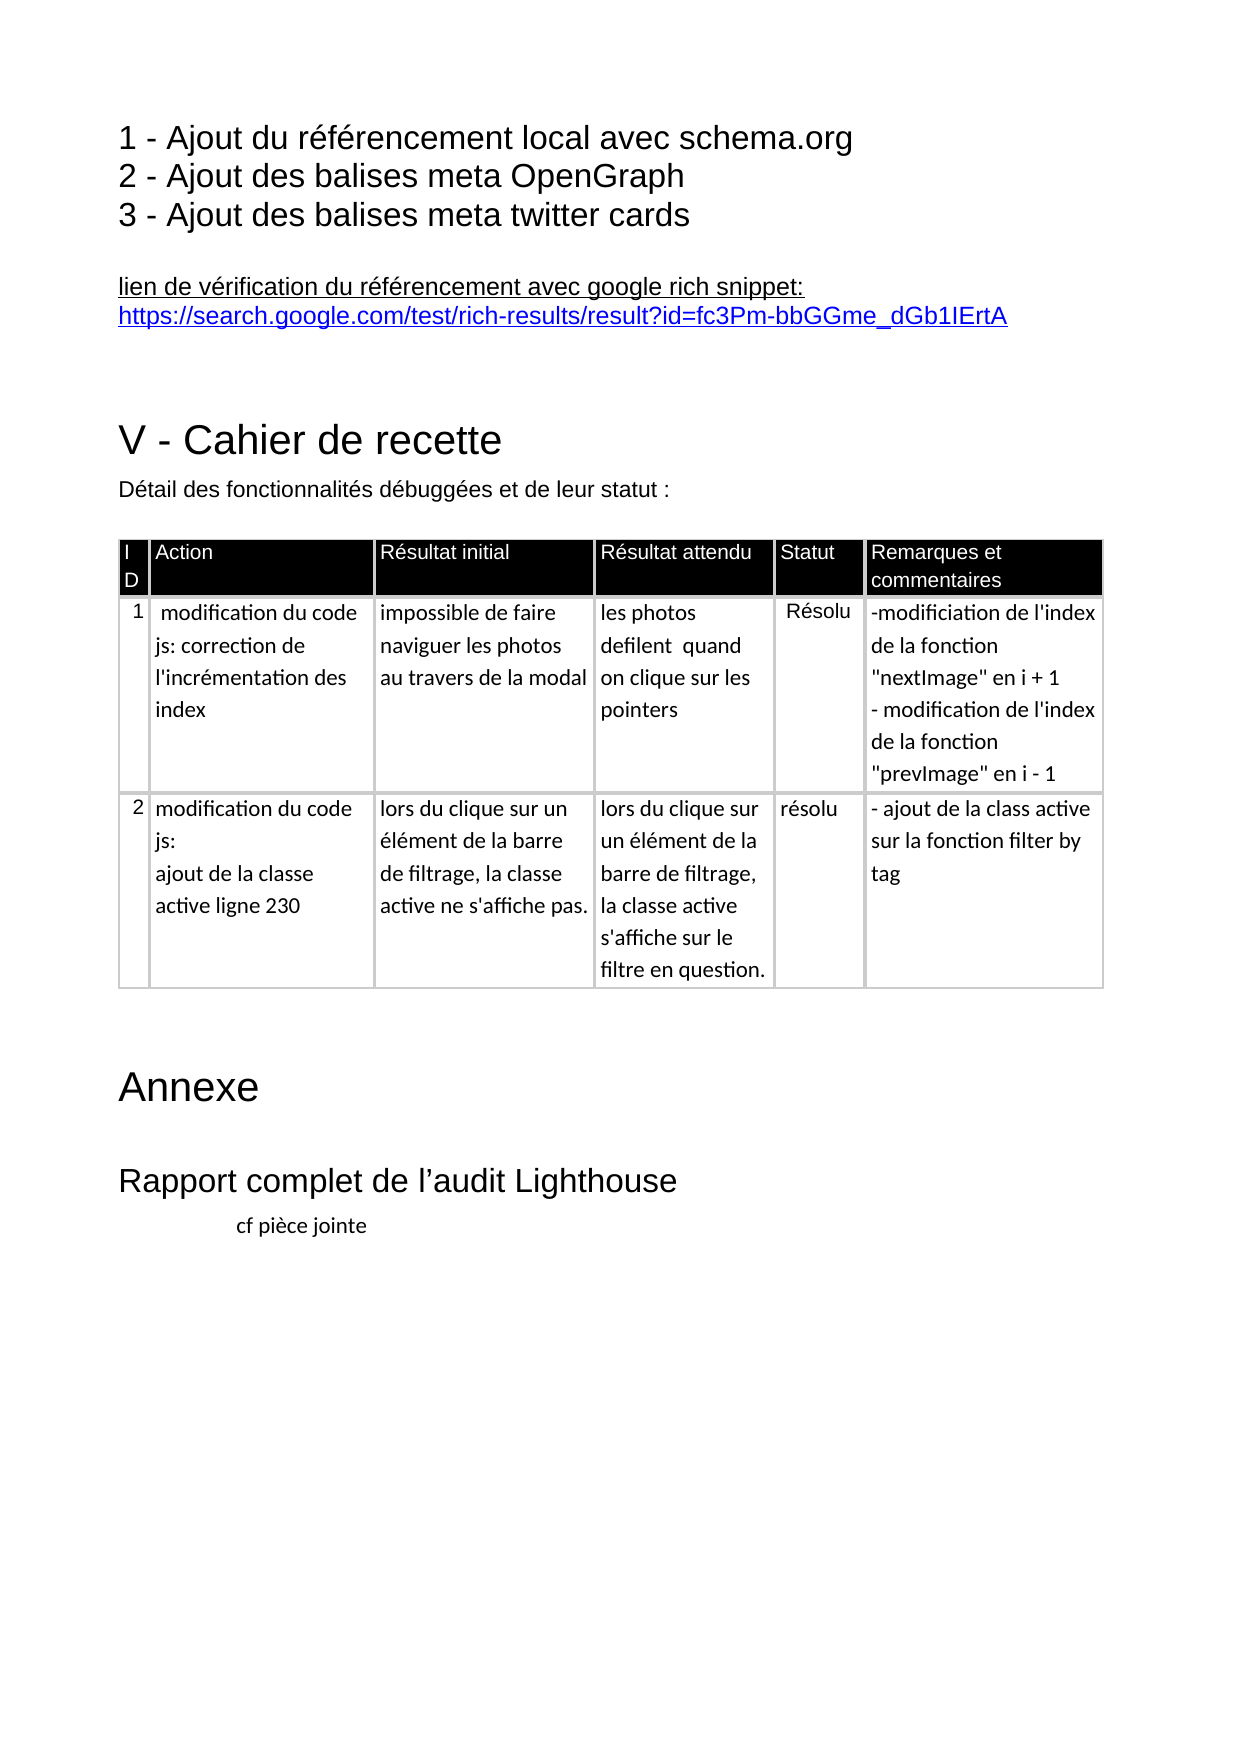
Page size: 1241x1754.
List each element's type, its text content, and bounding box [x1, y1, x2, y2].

table_cell -modificiation de l'index de la fonction "nextImage" en i + 1 - modification de l'index de la fonction "prevImage" en i - 1 [867, 599, 1102, 791]
table_cell modification du code js: correction de l'incrémentation des index [151, 599, 373, 791]
text Rapport complet de l’audit Lighthouse [118, 1161, 1122, 1199]
table_cell les photos defilent quand on clique sur les pointers [596, 599, 773, 791]
table_cell impossible de faire naviguer les photos au travers de la modal [376, 599, 593, 791]
table_header Résultat initial [376, 540, 593, 595]
text 1 - Ajout du référencement local avec schema.org 2 - Ajout des balises meta OpenGraph 3 - Ajout des balises meta twitter cards lien de vérification du référencement avec google rich snippet: https://search.google.com/test/rich-results/result?id=fc3Pm-bbGGme_dGb1IErtA [118, 118, 1122, 329]
table_header ID [120, 540, 148, 595]
text V - Cahier de recette [118, 416, 1122, 464]
table_header Action [151, 540, 373, 595]
text Annexe [118, 1063, 1122, 1111]
table_cell 2 [120, 795, 148, 987]
table_cell 1 [120, 599, 148, 791]
text Détail des fonctionnalités débuggées et de leur statut : [118, 476, 1122, 502]
text cf pièce jointe [118, 1212, 1122, 1239]
table_header Remarques et commentaires [867, 540, 1102, 595]
table_header Statut [776, 540, 863, 595]
table_cell lors du clique sur un élément de la barre de filtrage, la classe active s'affiche sur le filtre en question. [596, 795, 773, 987]
table_cell résolu [776, 795, 863, 987]
table_header Résultat attendu [596, 540, 773, 595]
table_cell Résolu [776, 599, 863, 791]
table_cell modification du code js: ajout de la classe active ligne 230 [151, 795, 373, 987]
table_cell lors du clique sur un élément de la barre de filtrage, la classe active ne s'affiche pas. [376, 795, 593, 987]
table_cell - ajout de la class active sur la fonction filter by tag [867, 795, 1102, 987]
